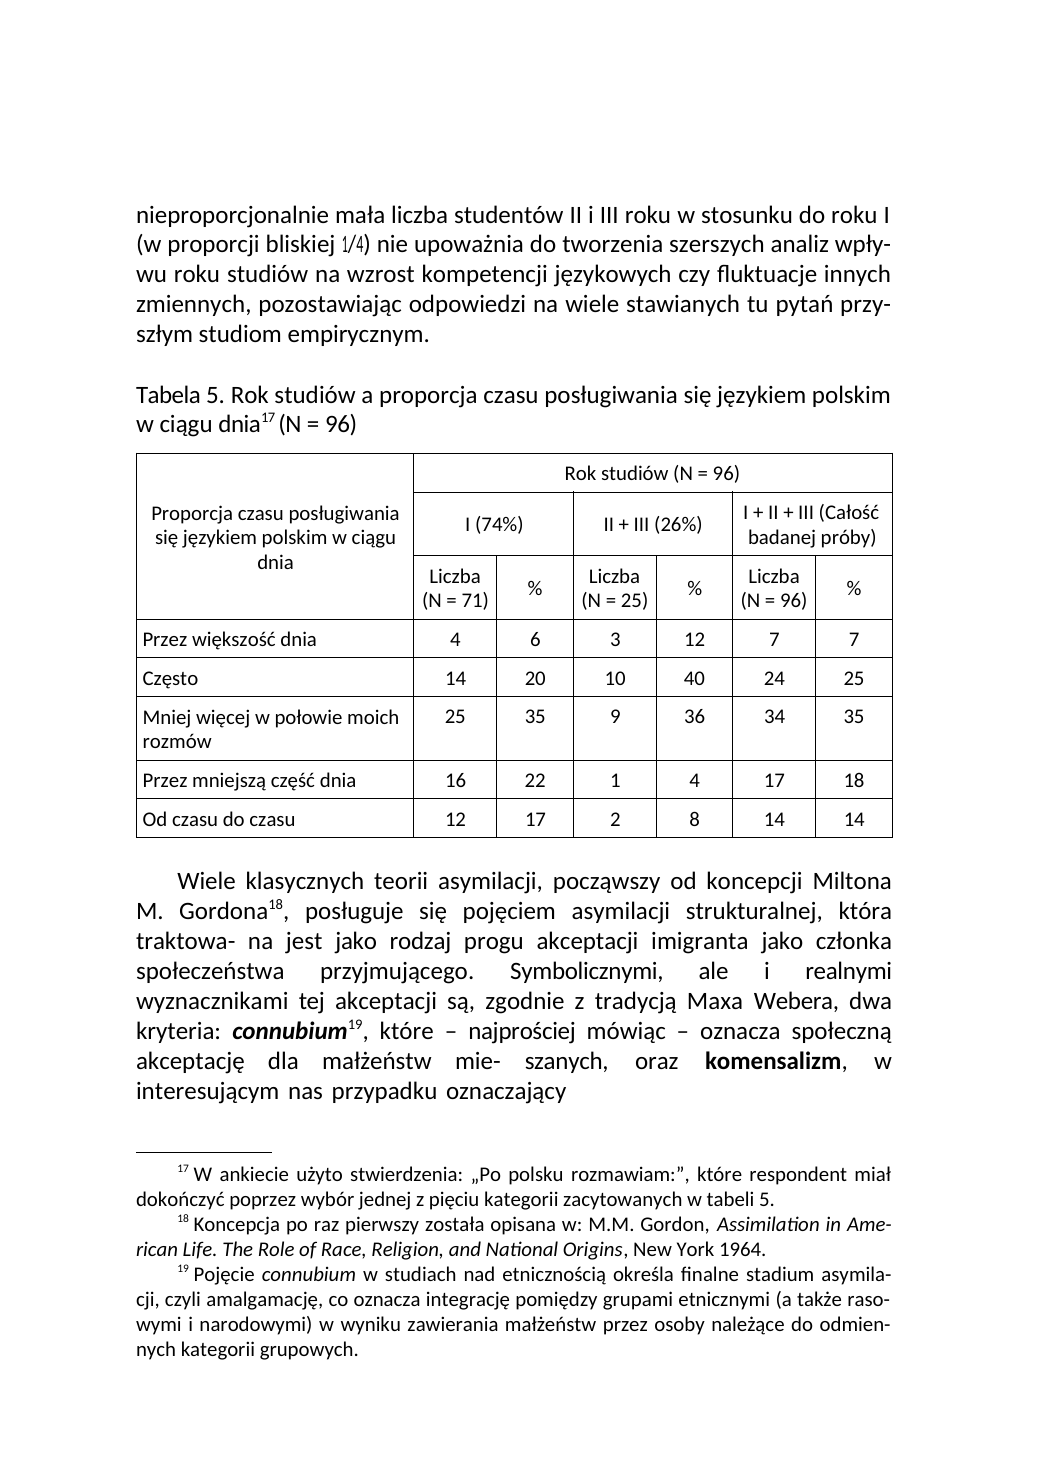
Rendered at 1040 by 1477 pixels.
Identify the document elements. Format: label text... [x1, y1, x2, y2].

table_cell 22 [497, 761, 573, 798]
table_cell 17 [733, 761, 815, 798]
table_cell % [497, 556, 573, 619]
table_cell Liczba (N = 71) [414, 556, 496, 619]
text Tabela 5. Rok studiów a proporcja czasu posługiwania się językiem polskim w ciągu dnia17 (N = 96) [136, 379, 892, 439]
table_cell Często [137, 658, 413, 696]
table_cell 25 [816, 658, 892, 696]
table_cell 4 [414, 620, 496, 657]
table_cell Mniej więcej w połowie moich rozmów [137, 697, 413, 759]
table_cell 34 [733, 697, 815, 759]
table_cell % [657, 556, 732, 619]
table_cell 1 [574, 761, 656, 798]
table_cell Przez mniejszą część dnia [137, 761, 413, 798]
table_cell 14 [816, 799, 892, 837]
table_cell 9 [574, 697, 656, 759]
text nieproporcjonalnie mała liczba studentów II i III roku w stosunku do roku I (w proporcji bliskiej 1/4) nie upoważnia do tworzenia szerszych analiz wpły- wu roku studiów na wzrost kompetencji językowych czy fluktuacje innych zmiennych, pozostawiając odpowiedzi na wiele stawianych tu pytań przy- szłym studiom empirycznym. [136, 199, 892, 349]
table_header Proporcja czasu posługiwania się językiem polskim w ciągu dnia [137, 454, 413, 619]
table_cell 20 [497, 658, 573, 696]
table_header Rok studiów (N = 96) [414, 454, 892, 491]
table_cell 6 [497, 620, 573, 657]
table_cell 4 [657, 761, 732, 798]
table_cell 18 [816, 761, 892, 798]
table_cell I (74%) [414, 493, 573, 555]
table_cell 35 [816, 697, 892, 759]
table_cell 36 [657, 697, 732, 759]
table_cell 7 [816, 620, 892, 657]
table_cell Liczba (N = 25) [574, 556, 656, 619]
table_cell 8 [657, 799, 732, 837]
table_cell II + III (26%) [574, 493, 732, 555]
table_cell 3 [574, 620, 656, 657]
table_cell Przez większość dnia [137, 620, 413, 657]
text Wiele klasycznych teorii asymilacji, począwszy od koncepcji Miltona M. Gordona18, posługuje się pojęciem asymilacji strukturalnej, która traktowa- na jest jako rodzaj progu akceptacji imigranta jako członka społeczeństwa przyjmującego. Symbolicznymi, ale i realnymi wyznacznikami tej akceptacji są, zgodnie z tradycją Maxa Webera, dwa kryteria: connubium19, które – najprościej mówiąc – oznacza społeczną akceptację dla małżeństw mie- szanych, oraz komensalizm, w interesującym nas przypadku oznaczający [136, 866, 892, 1106]
text 17 W ankiecie użyto stwierdzenia: „Po polsku rozmawiam:”, które respondent miał dokończyć poprzez wybór jednej z pięciu kategorii zacytowanych w tabeli 5. [136, 1162, 892, 1212]
table_cell 40 [657, 658, 732, 696]
table_cell 7 [733, 620, 815, 657]
table_cell 25 [414, 697, 496, 759]
table_cell 12 [414, 799, 496, 837]
table_cell 10 [574, 658, 656, 696]
table_cell 14 [414, 658, 496, 696]
table_cell Od czasu do czasu [137, 799, 413, 837]
text 18 Koncepcja po raz pierwszy została opisana w: M.M. Gordon, Assimilation in Ame- rican Life. The Role of Race, Religion, and National Origins, New York 1964. [136, 1212, 892, 1262]
table_cell I + II + III (Całość badanej próby) [733, 493, 892, 555]
table_cell 17 [497, 799, 573, 837]
table_cell 24 [733, 658, 815, 696]
table_cell % [816, 556, 892, 619]
table_cell 14 [733, 799, 815, 837]
table_cell 2 [574, 799, 656, 837]
table_cell 35 [497, 697, 573, 759]
table_cell 16 [414, 761, 496, 798]
table_cell Liczba (N = 96) [733, 556, 815, 619]
table_cell 12 [657, 620, 732, 657]
text 19 Pojęcie connubium w studiach nad etnicznością określa finalne stadium asymila- cji, czyli amalgamację, co oznacza integrację pomiędzy grupami etnicznymi (a także raso- wymi i narodowymi) w wyniku zawierania małżeństw przez osoby należące do odmien- nych kategorii grupowych. [136, 1262, 892, 1362]
